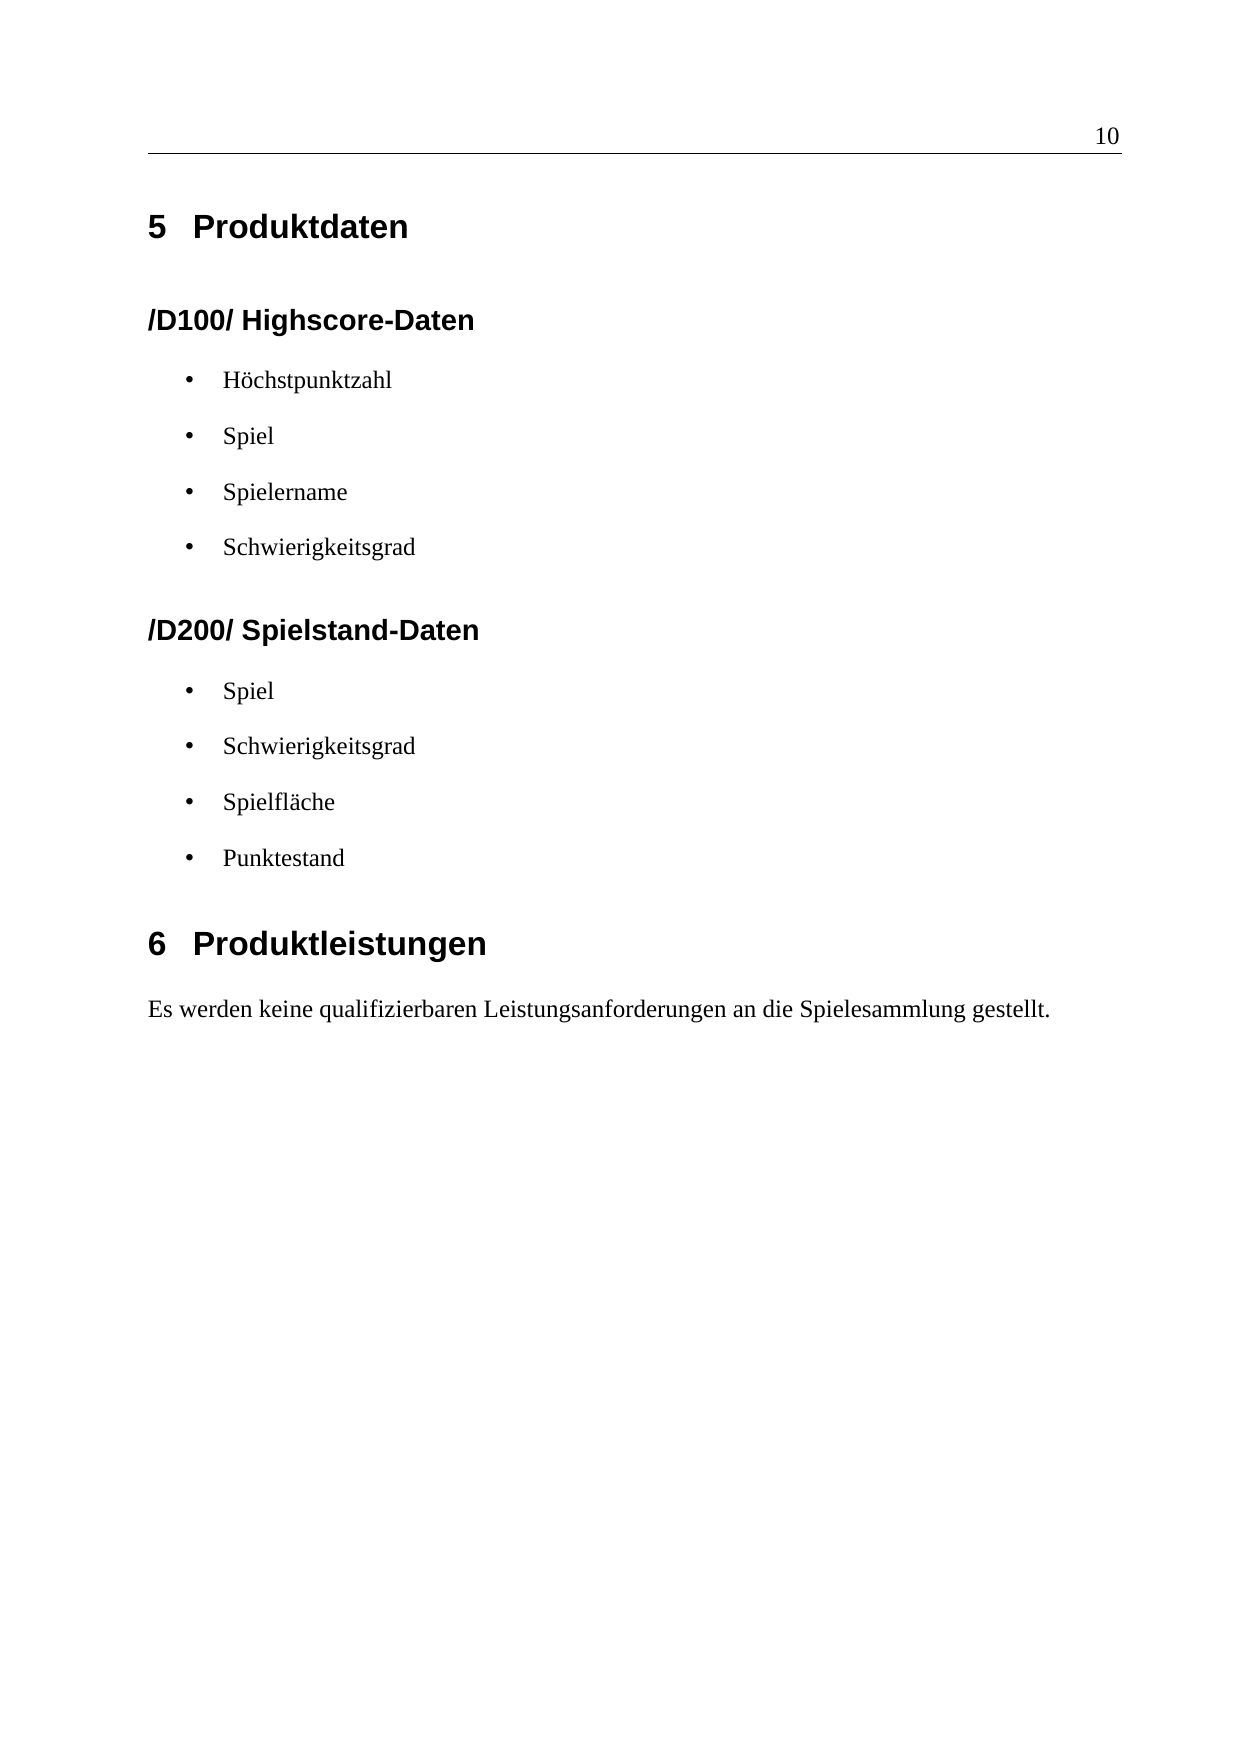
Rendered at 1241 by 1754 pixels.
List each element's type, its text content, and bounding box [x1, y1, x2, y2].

list Spielfläche [185, 787, 1122, 816]
list Punktestand [185, 843, 1122, 871]
list Schwierigkeitsgrad [185, 731, 1122, 760]
list Spielername [185, 477, 1122, 506]
text Es werden keine qualifizierbaren Leistungsanforderungen an die Spielesammlung gestellt. [148, 994, 1122, 1022]
list Höchstpunktzahl [185, 366, 1122, 394]
subtitle Produktdaten [148, 207, 1122, 246]
list Spiel [185, 421, 1122, 450]
subtitle /D200/ Spielstand-Daten [148, 613, 1122, 647]
list Schwierigkeitsgrad [185, 532, 1122, 561]
subtitle Produktleistungen [148, 923, 1122, 962]
list Spiel [185, 676, 1122, 704]
subtitle /D100/ Highscore-Daten [148, 303, 1122, 336]
